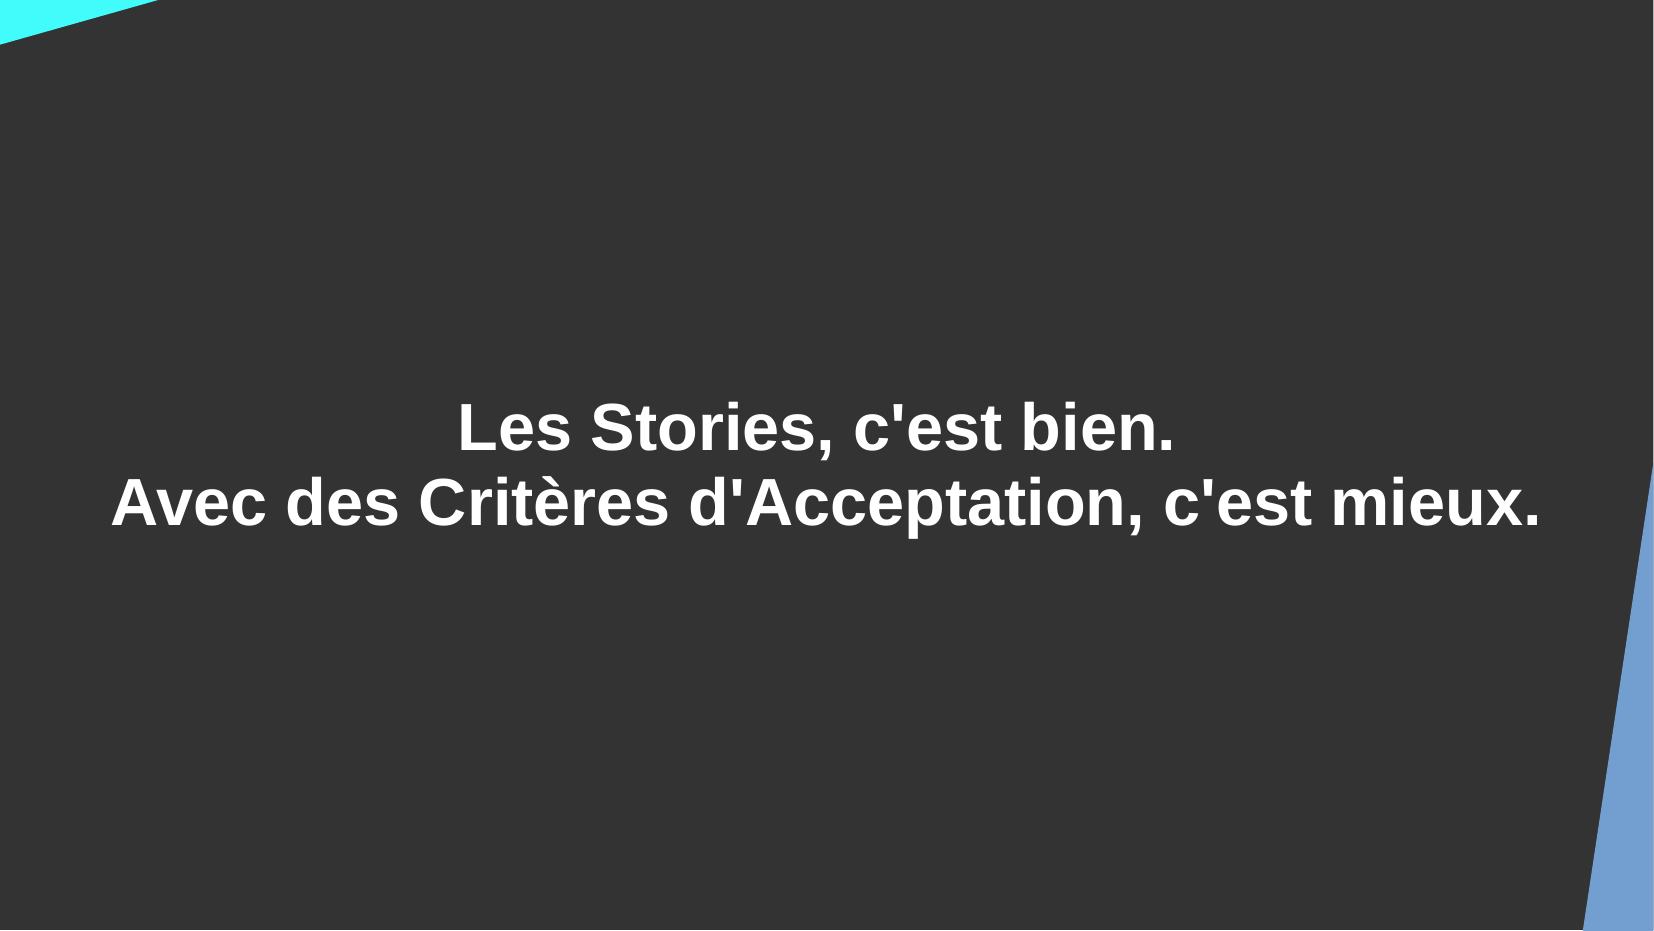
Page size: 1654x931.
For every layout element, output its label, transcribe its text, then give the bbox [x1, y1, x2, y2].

title Les Stories, c'est bien. Avec des Critères d'Acceptation, c'est mieux. [31, 367, 1622, 563]
text_box [0, 0, 159, 45]
text_box [1582, 458, 1654, 931]
